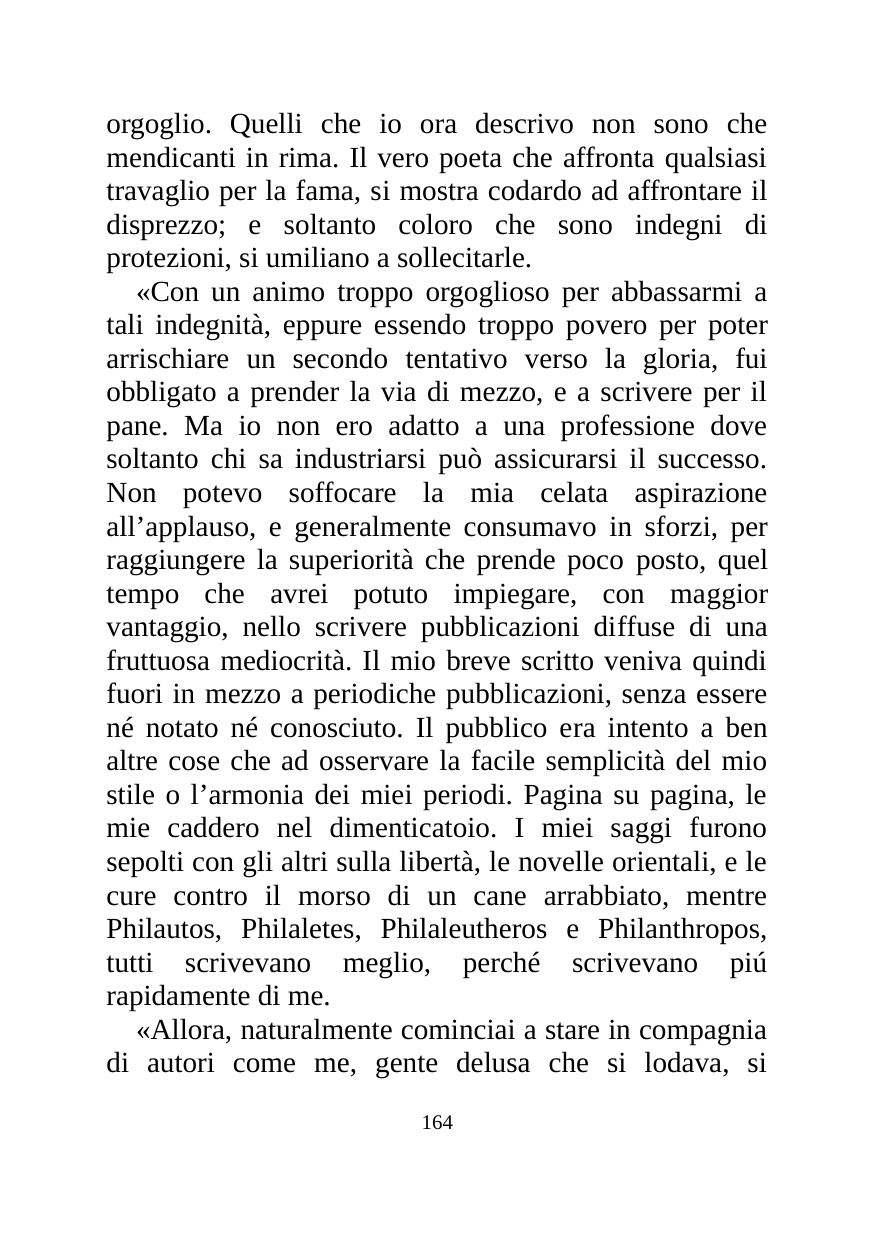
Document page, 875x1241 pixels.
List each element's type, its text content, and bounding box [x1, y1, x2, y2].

text orgoglio. Quelli che io ora descrivo non sono che mendicanti in rima. Il vero poeta che affronta qualsiasi travaglio per la fama, si mostra codardo ad affrontare il disprezzo; e soltanto coloro che sono indegni di protezioni, si umiliano a sollecitarle. [106, 106, 768, 274]
text «Allora, naturalmente cominciai a stare in compagnia di autori come me, gente delusa che si lodava, si [106, 1012, 768, 1079]
text «Con un animo troppo orgoglioso per abbassarmi a tali indegnità, eppure essendo troppo povero per poter arrischiare un secondo tentativo verso la gloria, fui obbligato a prender la via di mezzo, e a scrivere per il pane. Ma io non ero adatto a una professione dove soltanto chi sa industriarsi può assicurarsi il successo. Non potevo soffocare la mia celata aspirazione all’applauso, e generalmente consumavo in sforzi, per raggiungere la superiorità che prende poco posto, quel tempo che avrei potuto impiegare, con maggior vantaggio, nello scrivere pubblicazioni diffuse di una fruttuosa mediocrità. Il mio breve scritto veniva quindi fuori in mezzo a periodiche pubblicazioni, senza essere né notato né conosciuto. Il pubblico era intento a ben altre cose che ad osservare la facile semplicità del mio stile o l’armonia dei miei periodi. Pagina su pagina, le mie caddero nel dimenticatoio. I miei saggi furono sepolti con gli altri sulla libertà, le novelle orientali, e le cure contro il morso di un cane arrabbiato, mentre Philautos, Philaletes, Philaleutheros e Philanthropos, tutti scrivevano meglio, perché scrivevano piú rapidamente di me. [106, 274, 768, 1012]
